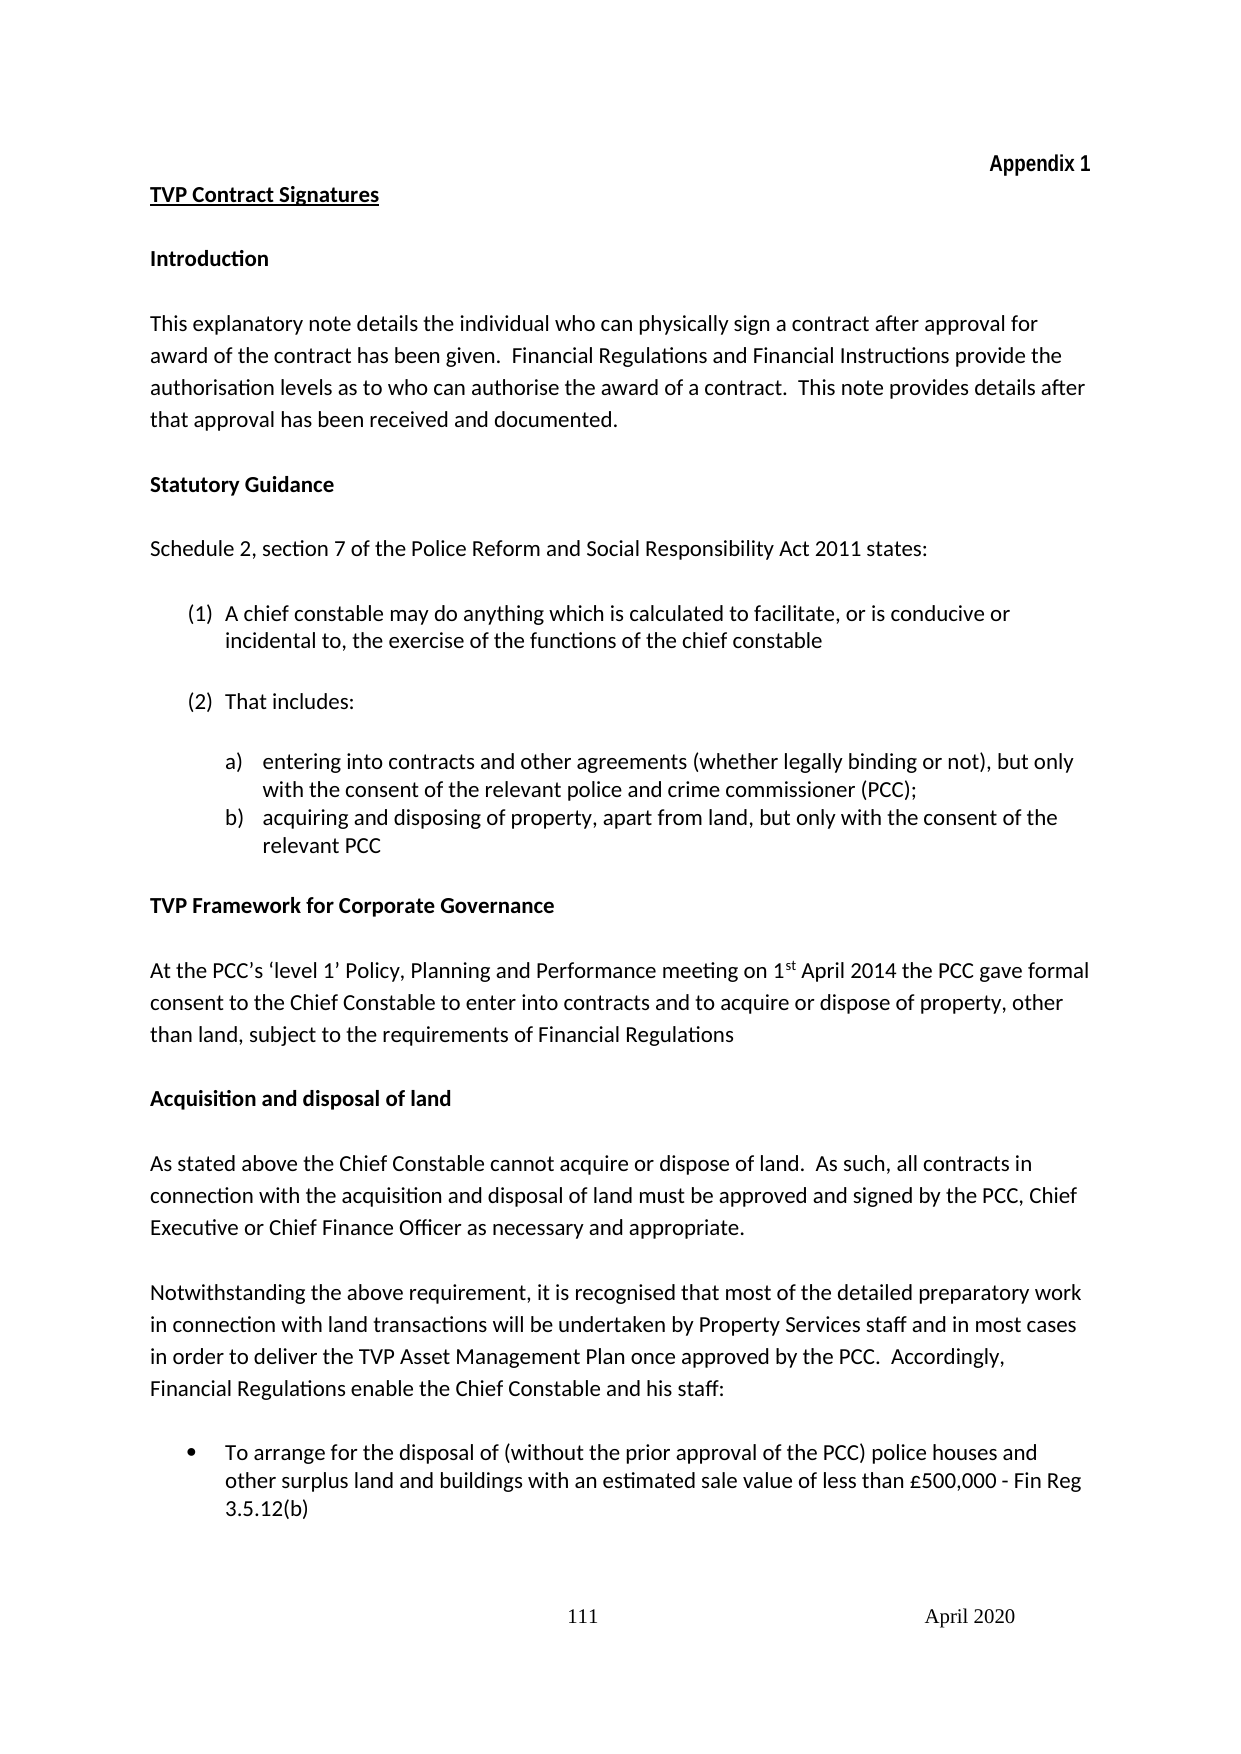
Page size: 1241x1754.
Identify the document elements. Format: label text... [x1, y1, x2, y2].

text Statutory Guidance [150, 470, 1090, 498]
text As stated above the Chief Constable cannot acquire or dispose of land. As such, all contracts in connection with the acquisition and disposal of land must be approved and signed by the PCC, Chief Executive or Chief Finance Officer as necessary and appropriate. [150, 1149, 1090, 1241]
list To arrange for the disposal of (without the prior approval of the PCC) police houses and other surplus land and buildings with an estimated sale value of less than £500,000 - Fin Reg 3.5.12(b) [187, 1438, 1090, 1523]
text TVP Framework for Corporate Governance [150, 891, 1090, 919]
text Introduction [150, 244, 1090, 273]
list entering into contracts and other agreements (whether legally binding or not), but only with the consent of the relevant police and crime commissioner (PCC); [225, 747, 1090, 803]
text Acquisition and disposal of land [150, 1084, 1090, 1112]
list That includes: [187, 687, 1090, 715]
text Notwithstanding the above requirement, it is recognised that most of the detailed preparatory work in connection with land transactions will be undertaken by Property Services staff and in most cases in order to deliver the TVP Asset Management Plan once approved by the PCC. Accordingly, Financial Regulations enable the Chief Constable and his staff: [150, 1278, 1090, 1402]
list acquiring and disposing of property, apart from land, but only with the consent of the relevant PCC [225, 803, 1090, 859]
text Schedule 2, section 7 of the Police Reform and Social Responsibility Act 2011 states: [150, 534, 1090, 562]
text Appendix 1 [150, 150, 1090, 176]
text At the PCC’s ‘level 1’ Policy, Planning and Performance meeting on 1st April 2014 the PCC gave formal consent to the Chief Constable to enter into contracts and to acquire or dispose of property, other than land, subject to the requirements of Financial Regulations [150, 956, 1090, 1048]
text TVP Contract Signatures [150, 180, 1090, 208]
list A chief constable may do anything which is calculated to facilitate, or is conducive or incidental to, the exercise of the functions of the chief constable [187, 599, 1090, 655]
text This explanatory note details the individual who can physically sign a contract after approval for award of the contract has been given. Financial Regulations and Financial Instructions provide the authorisation levels as to who can authorise the award of a contract. This note provides details after that approval has been received and documented. [150, 309, 1090, 433]
